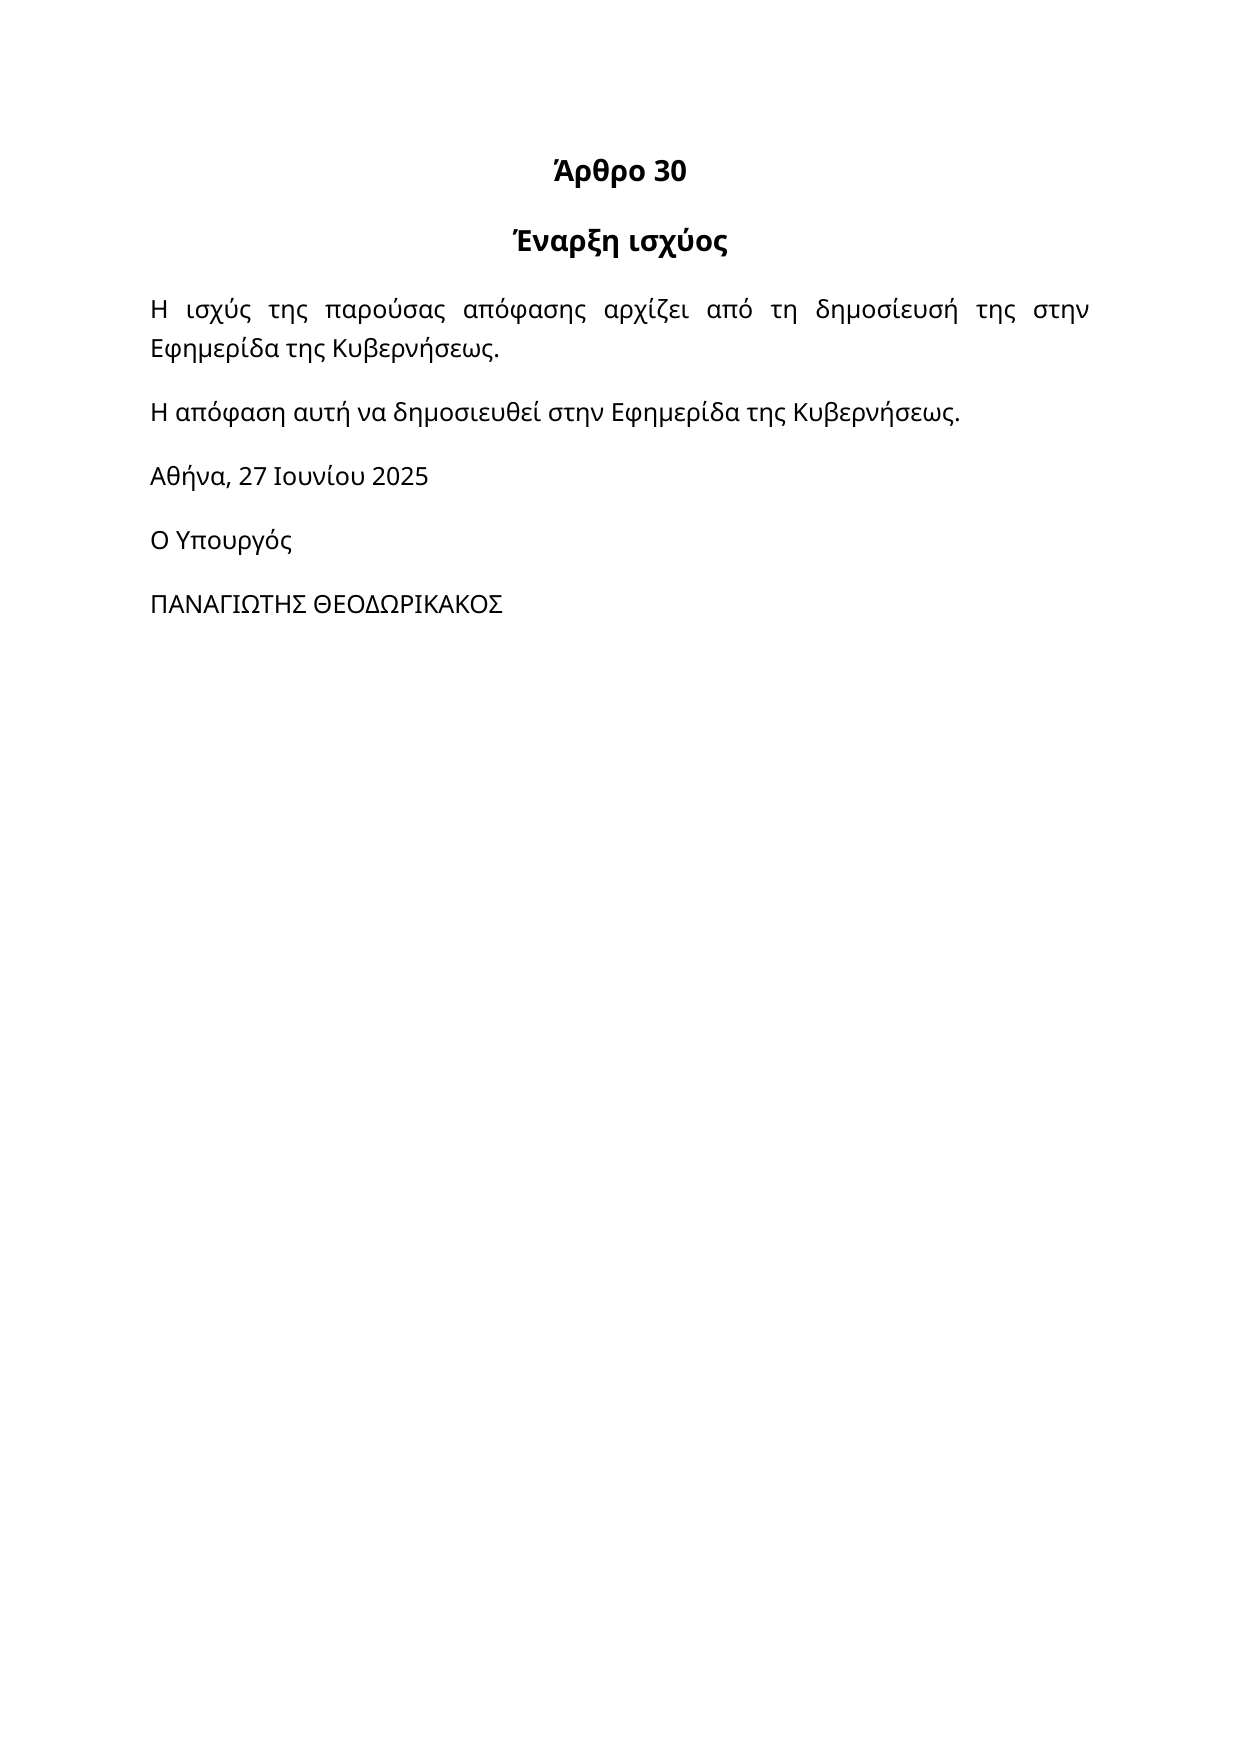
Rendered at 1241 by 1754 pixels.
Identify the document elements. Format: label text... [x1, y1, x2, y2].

subtitle Έναρξη ισχύος [150, 221, 1090, 260]
text Αθήνα, 27 Ιουνίου 2025 [150, 459, 1090, 493]
subtitle Άρθρο 30 [150, 150, 1090, 190]
text ΠΑΝΑΓΙΩΤΗΣ ΘΕΟΔΩΡΙΚΑΚΟΣ [150, 587, 1090, 621]
text Ο Υπουργός [150, 523, 1090, 557]
text Η ισχύς της παρούσας απόφασης αρχίζει από τη δημοσίευσή της στην Εφημερίδα της Κυβερνήσεως. [150, 291, 1090, 364]
text Η απόφαση αυτή να δημοσιευθεί στην Εφημερίδα της Κυβερνήσεως. [150, 394, 1090, 429]
